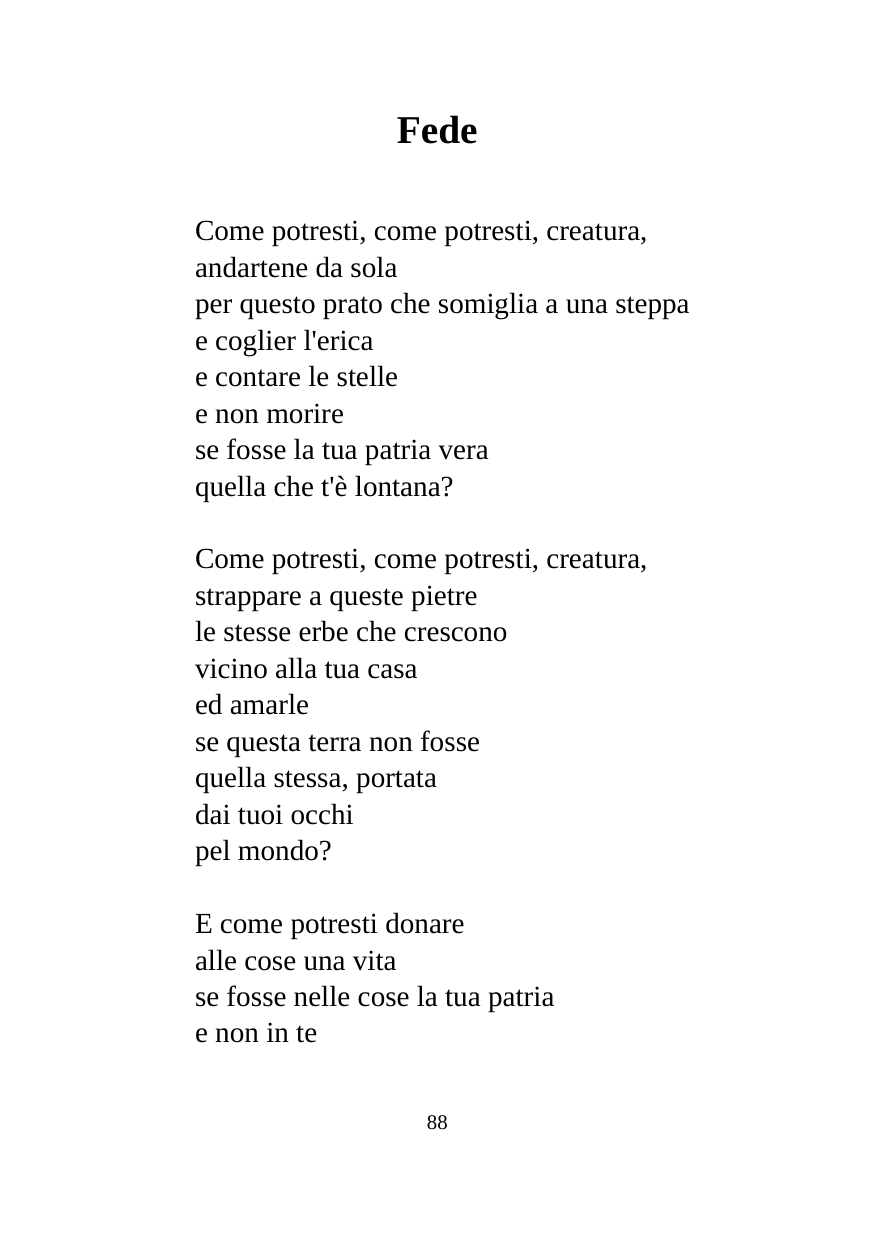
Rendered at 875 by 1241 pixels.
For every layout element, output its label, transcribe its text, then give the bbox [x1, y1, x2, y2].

text alle cose una vita [195, 943, 768, 976]
text e non in te [195, 1016, 768, 1049]
text ed amarle [195, 687, 768, 721]
text se fosse la tua patria vera [195, 432, 768, 466]
text le stesse erbe che crescono [195, 614, 768, 648]
text dai tuoi occhi [195, 797, 768, 830]
text quella che t'è lontana? [195, 469, 768, 502]
text strappare a queste pietre [195, 578, 768, 612]
text se questa terra non fosse [195, 724, 768, 757]
text e contare le stelle [195, 359, 768, 393]
text per questo prato che somiglia a una steppa [195, 286, 768, 320]
text andartene da sola [195, 250, 768, 283]
text se fosse nelle cose la tua patria [195, 979, 768, 1013]
text Come potresti, come potresti, creatura, [195, 542, 768, 575]
subtitle Fede [106, 106, 768, 152]
text pel mondo? [195, 833, 768, 867]
text Come potresti, come potresti, creatura, [195, 213, 768, 247]
text E come potresti donare [195, 906, 768, 940]
text e coglier l'erica [195, 323, 768, 356]
text quella stessa, portata [195, 760, 768, 794]
text vicino alla tua casa [195, 651, 768, 684]
text e non morire [195, 396, 768, 429]
